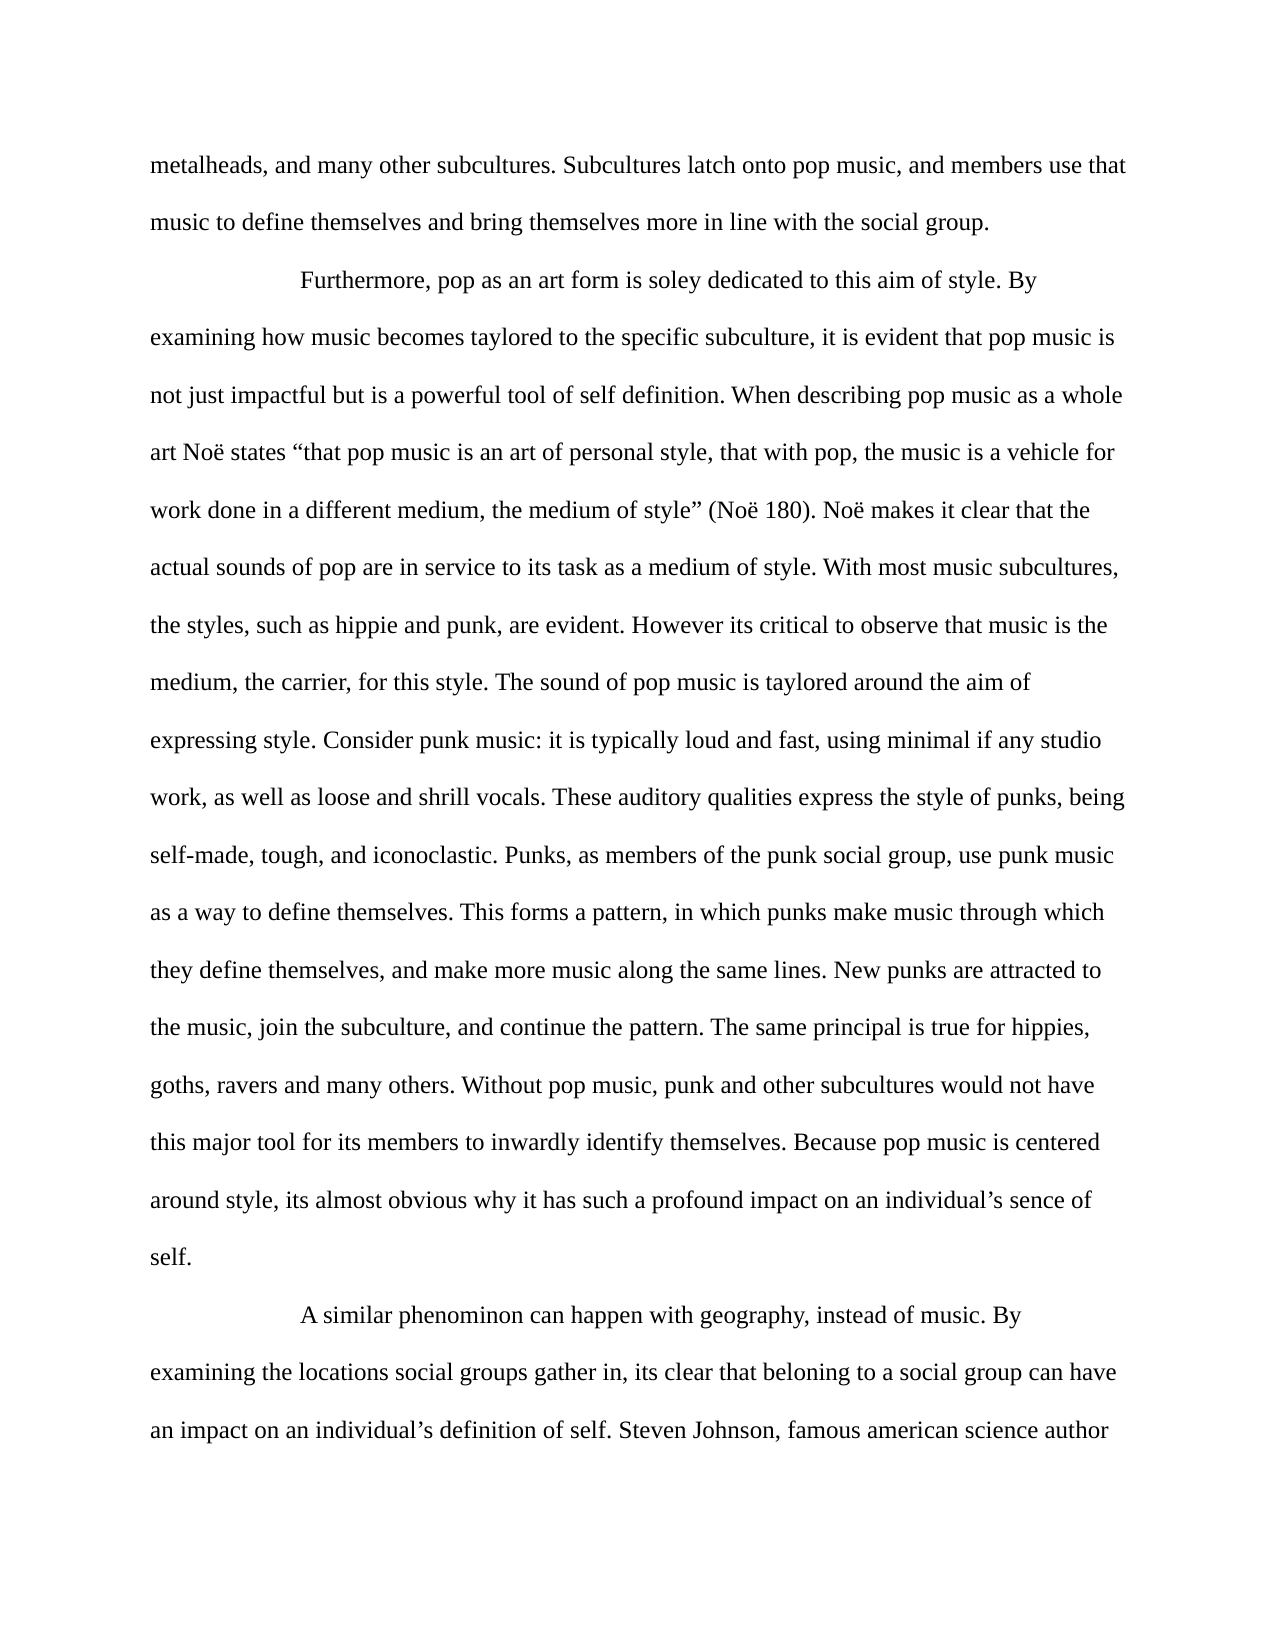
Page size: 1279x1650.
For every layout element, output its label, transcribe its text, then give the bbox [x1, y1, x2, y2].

text A similar phenominon can happen with geography, instead of music. By examining the locations social groups gather in, its clear that beloning to a social group can have an impact on an individual’s definition of self. Steven Johnson, famous american science author [150, 1300, 1128, 1444]
text metalheads, and many other subcultures. Subcultures latch onto pop music, and members use that music to define themselves and bring themselves more in line with the social group. [150, 150, 1128, 236]
text Furthermore, pop as an art form is soley dedicated to this aim of style. By examining how music becomes taylored to the specific subculture, it is evident that pop music is not just impactful but is a powerful tool of self definition. When describing pop music as a whole art Noë states “that pop music is an art of personal style, that with pop, the music is a vehicle for work done in a different medium, the medium of style” (Noë 180). Noë makes it clear that the actual sounds of pop are in service to its task as a medium of style. With most music subcultures, the styles, such as hippie and punk, are evident. However its critical to observe that music is the medium, the carrier, for this style. The sound of pop music is taylored around the aim of expressing style. Consider punk music: it is typically loud and fast, using minimal if any studio work, as well as loose and shrill vocals. These auditory qualities express the style of punks, being self-made, tough, and iconoclastic. Punks, as members of the punk social group, use punk music as a way to define themselves. This forms a pattern, in which punks make music through which they define themselves, and make more music along the same lines. New punks are attracted to the music, join the subculture, and continue the pattern. The same principal is true for hippies, goths, ravers and many others. Without pop music, punk and other subcultures would not have this major tool for its members to inwardly identify themselves. Because pop music is centered around style, its almost obvious why it has such a profound impact on an individual’s sence of self. [150, 265, 1128, 1271]
